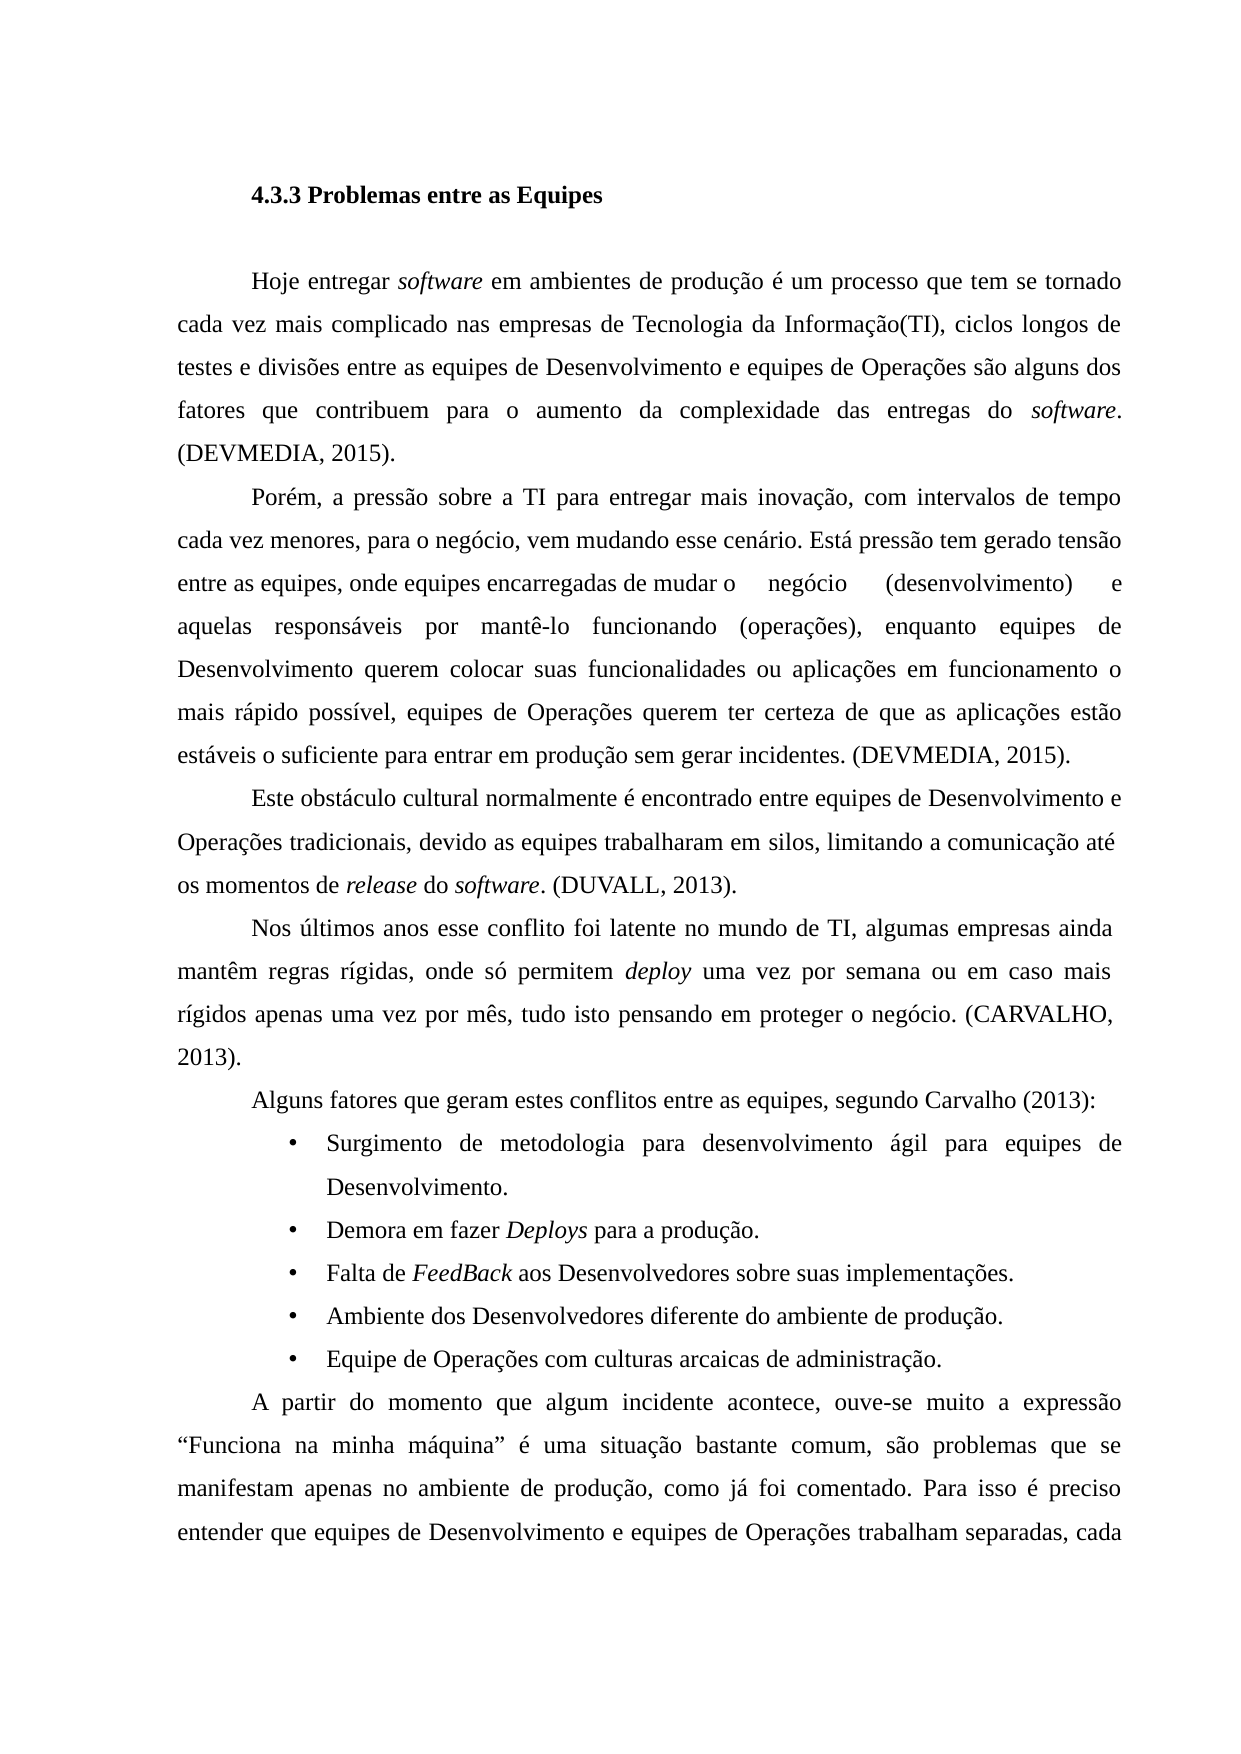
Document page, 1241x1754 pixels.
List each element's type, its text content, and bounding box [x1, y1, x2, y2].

text Este obstáculo cultural normalmente é encontrado entre equipes de Desenvolvimento e Operações tradicionais, devido as equipes trabalharam em silos, limitando a comunicação até os momentos de release do software. (DUVALL, 2013). [103, 783, 1122, 898]
text Nos últimos anos esse conflito foi latente no mundo de TI, algumas empresas ainda mantêm regras rígidas, onde só permitem deploy uma vez por semana ou em caso mais rígidos apenas uma vez por mês, tudo isto pensando em proteger o negócio. (CARVALHO, 2013). [103, 913, 1122, 1071]
text Hoje entregar software em ambientes de produção é um processo que tem se tornado cada vez mais complicado nas empresas de Tecnologia da Informação(TI), ciclos longos de testes e divisões entre as equipes de Desenvolvimento e equipes de Operações são alguns dos fatores que contribuem para o aumento da complexidade das entregas do software. (DEVMEDIA, 2015). [177, 266, 1122, 467]
list Ambiente dos Desenvolvedores diferente do ambiente de produção. [288, 1301, 1122, 1330]
text 4.3.3 Problemas entre as Equipes [177, 180, 1122, 208]
list Surgimento de metodologia para desenvolvimento ágil para equipes de Desenvolvimento. [288, 1128, 1122, 1200]
text Alguns fatores que geram estes conflitos entre as equipes, segundo Carvalho (2013): [103, 1085, 1122, 1114]
list Equipe de Operações com culturas arcaicas de administração. [288, 1344, 1122, 1373]
text Porém, a pressão sobre a TI para entregar mais inovação, com intervalos de tempo cada vez menores, para o negócio, vem mudando esse cenário. Está pressão tem gerado tensão entre as equipes, onde equipes encarregadas de mudar o negócio (desenvolvimento) e aquelas responsáveis por mantê-lo funcionando (operações), enquanto equipes de Desenvolvimento querem colocar suas funcionalidades ou aplicações em funcionamento o mais rápido possível, equipes de Operações querem ter certeza de que as aplicações estão estáveis o suficiente para entrar em produção sem gerar incidentes. (DEVMEDIA, 2015). [177, 482, 1122, 769]
text A partir do momento que algum incidente acontece, ouve-se muito a expressão “Funciona na minha máquina” é uma situação bastante comum, são problemas que se manifestam apenas no ambiente de produção, como já foi comentado. Para isso é preciso entender que equipes de Desenvolvimento e equipes de Operações trabalham separadas, cada [177, 1387, 1122, 1545]
list Demora em fazer Deploys para a produção. [288, 1215, 1122, 1243]
list Falta de FeedBack aos Desenvolvedores sobre suas implementações. [288, 1258, 1122, 1287]
